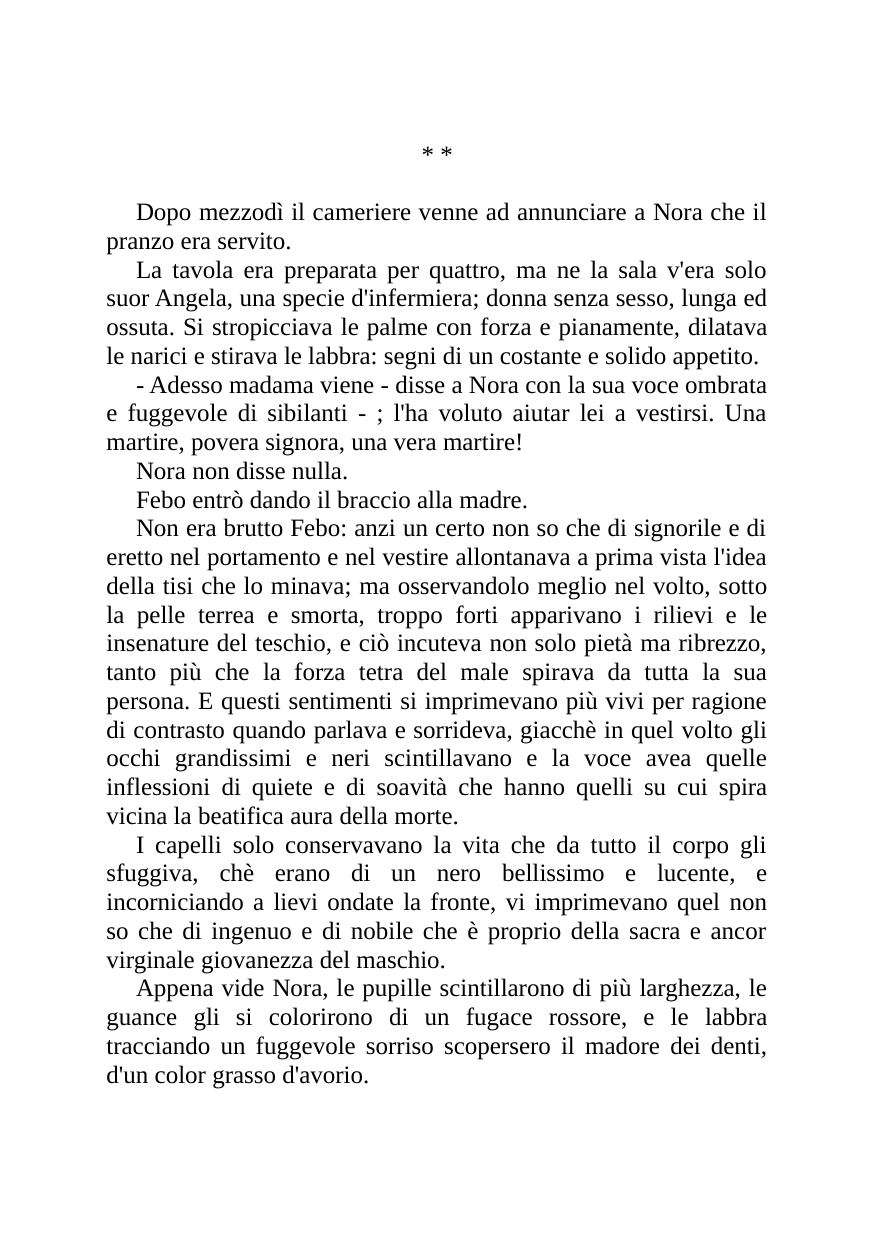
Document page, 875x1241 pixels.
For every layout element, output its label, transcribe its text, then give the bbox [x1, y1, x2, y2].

text * * [106, 140, 768, 168]
text I capelli solo conservavano la vita che da tutto il corpo gli sfuggiva, chè erano di un nero bellissimo e lucente, e incorniciando a lievi ondate la fronte, vi imprimevano quel non so che di ingenuo e di nobile che è proprio della sacra e ancor virginale giovanezza del maschio. [106, 830, 768, 973]
text Appena vide Nora, le pupille scintillarono di più larghezza, le guance gli si colorirono di un fugace rossore, e le labbra tracciando un fuggevole sorriso scopersero il madore dei denti, d'un color grasso d'avorio. [106, 973, 768, 1088]
text Non era brutto Febo: anzi un certo non so che di signorile e di eretto nel portamento e nel vestire allontanava a prima vista l'idea della tisi che lo minava; ma osservandolo meglio nel volto, sotto la pelle terrea e smorta, troppo forti apparivano i rilievi e le insenature del teschio, e ciò incuteva non solo pietà ma ribrezzo, tanto più che la forza tetra del male spirava da tutta la sua persona. E questi sentimenti si imprimevano più vivi per ragione di contrasto quando parlava e sorrideva, giacchè in quel volto gli occhi grandissimi e neri scintillavano e la voce avea quelle inflessioni di quiete e di soavità che hanno quelli su cui spira vicina la beatifica aura della morte. [106, 513, 768, 830]
text Nora non disse nulla. [106, 456, 768, 485]
text - Adesso madama viene - disse a Nora con la sua voce ombrata e fuggevole di sibilanti - ; l'ha voluto aiutar lei a vestirsi. Una martire, povera signora, una vera martire! [106, 370, 768, 456]
text La tavola era preparata per quattro, ma ne la sala v'era solo suor Angela, una specie d'infermiera; donna senza sesso, lunga ed ossuta. Si stropicciava le palme con forza e pianamente, dilatava le narici e stirava le labbra: segni di un costante e solido appetito. [106, 255, 768, 370]
text Febo entrò dando il braccio alla madre. [106, 485, 768, 513]
text Dopo mezzodì il cameriere venne ad annunciare a Nora che il pranzo era servito. [106, 197, 768, 255]
